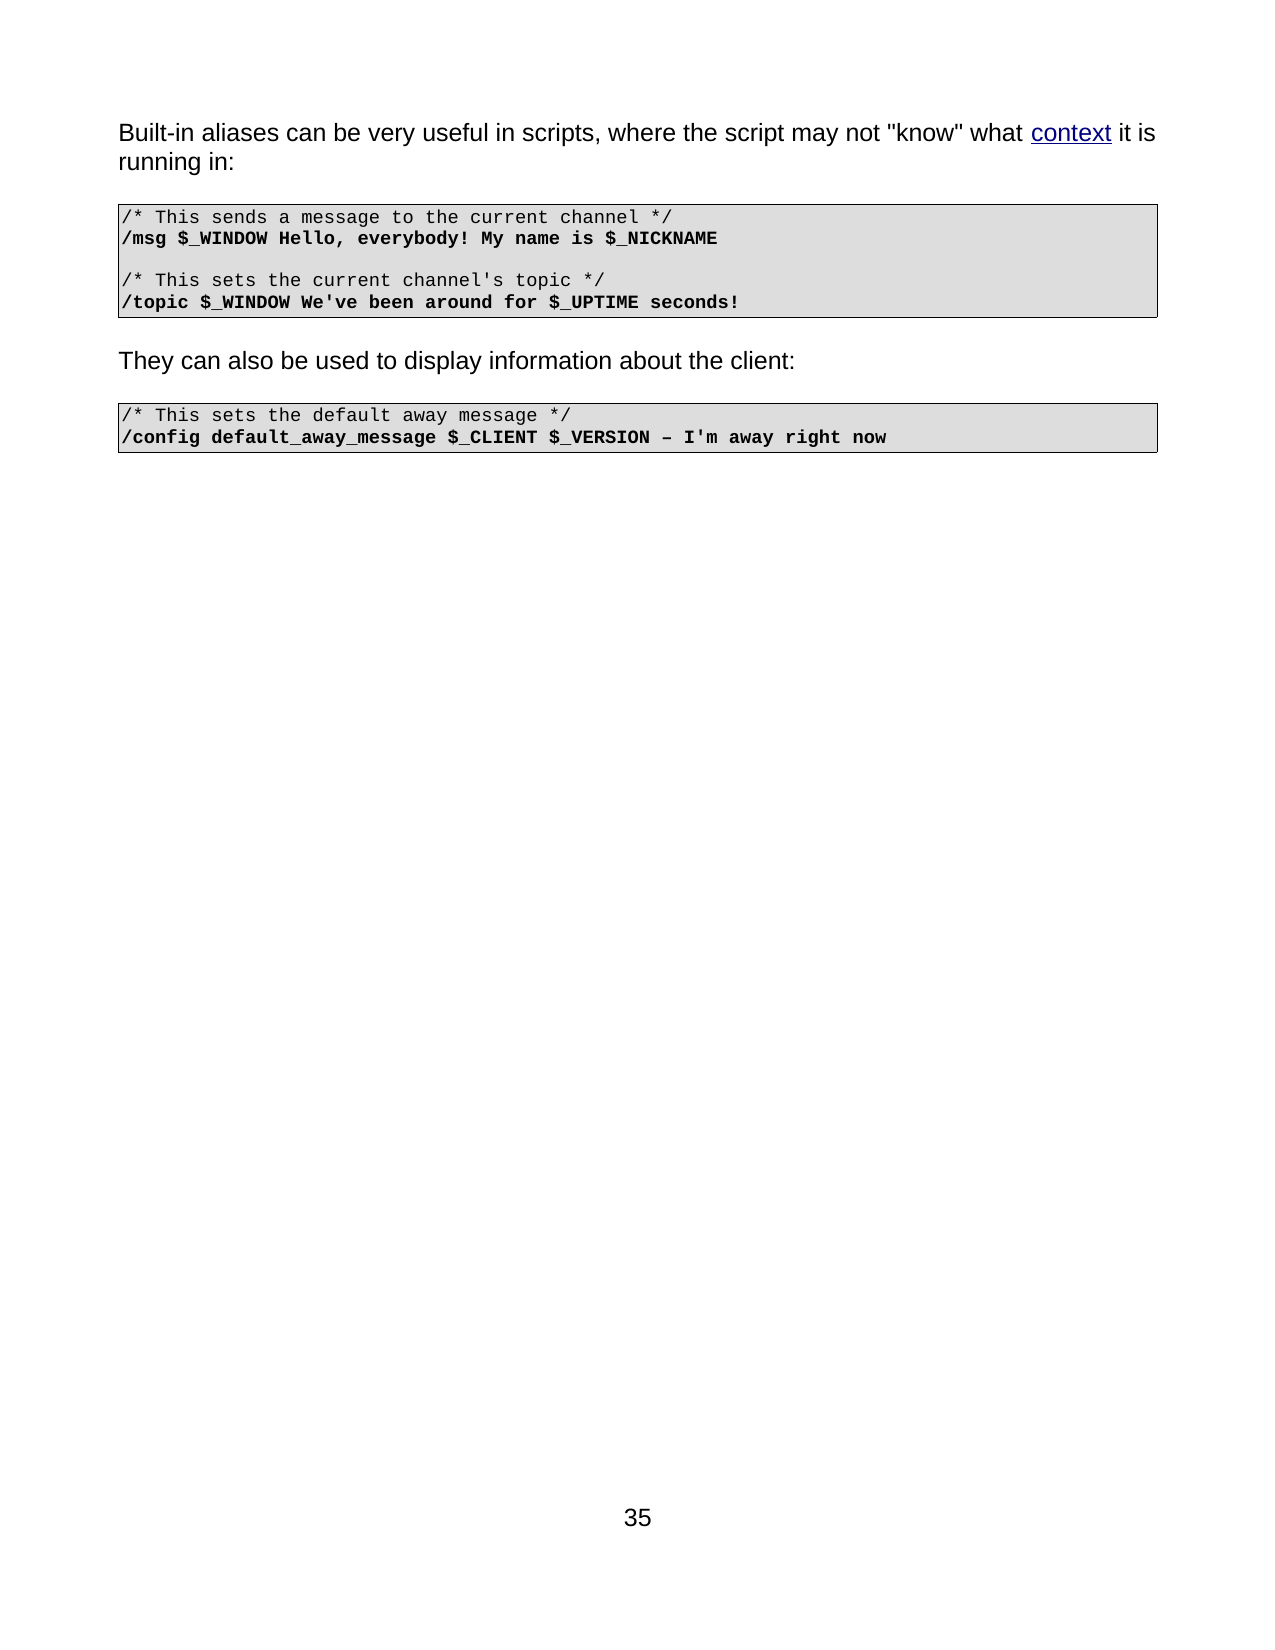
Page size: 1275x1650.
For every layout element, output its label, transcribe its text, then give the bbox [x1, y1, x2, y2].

text Built-in aliases can be very useful in scripts, where the script may not "know" what context it is running in: [118, 118, 1157, 176]
table_header /* This sets the default away message */ /config default_away_message $_CLIENT $_VERSION – I'm away right now [119, 404, 1157, 452]
table_header /* This sends a message to the current channel */ /msg $_WINDOW Hello, everybody! My name is $_NICKNAME /* This sets the current channel's topic */ /topic $_WINDOW We've been around for $_UPTIME seconds! [119, 205, 1157, 317]
text They can also be used to display information about the client: [118, 346, 1157, 374]
